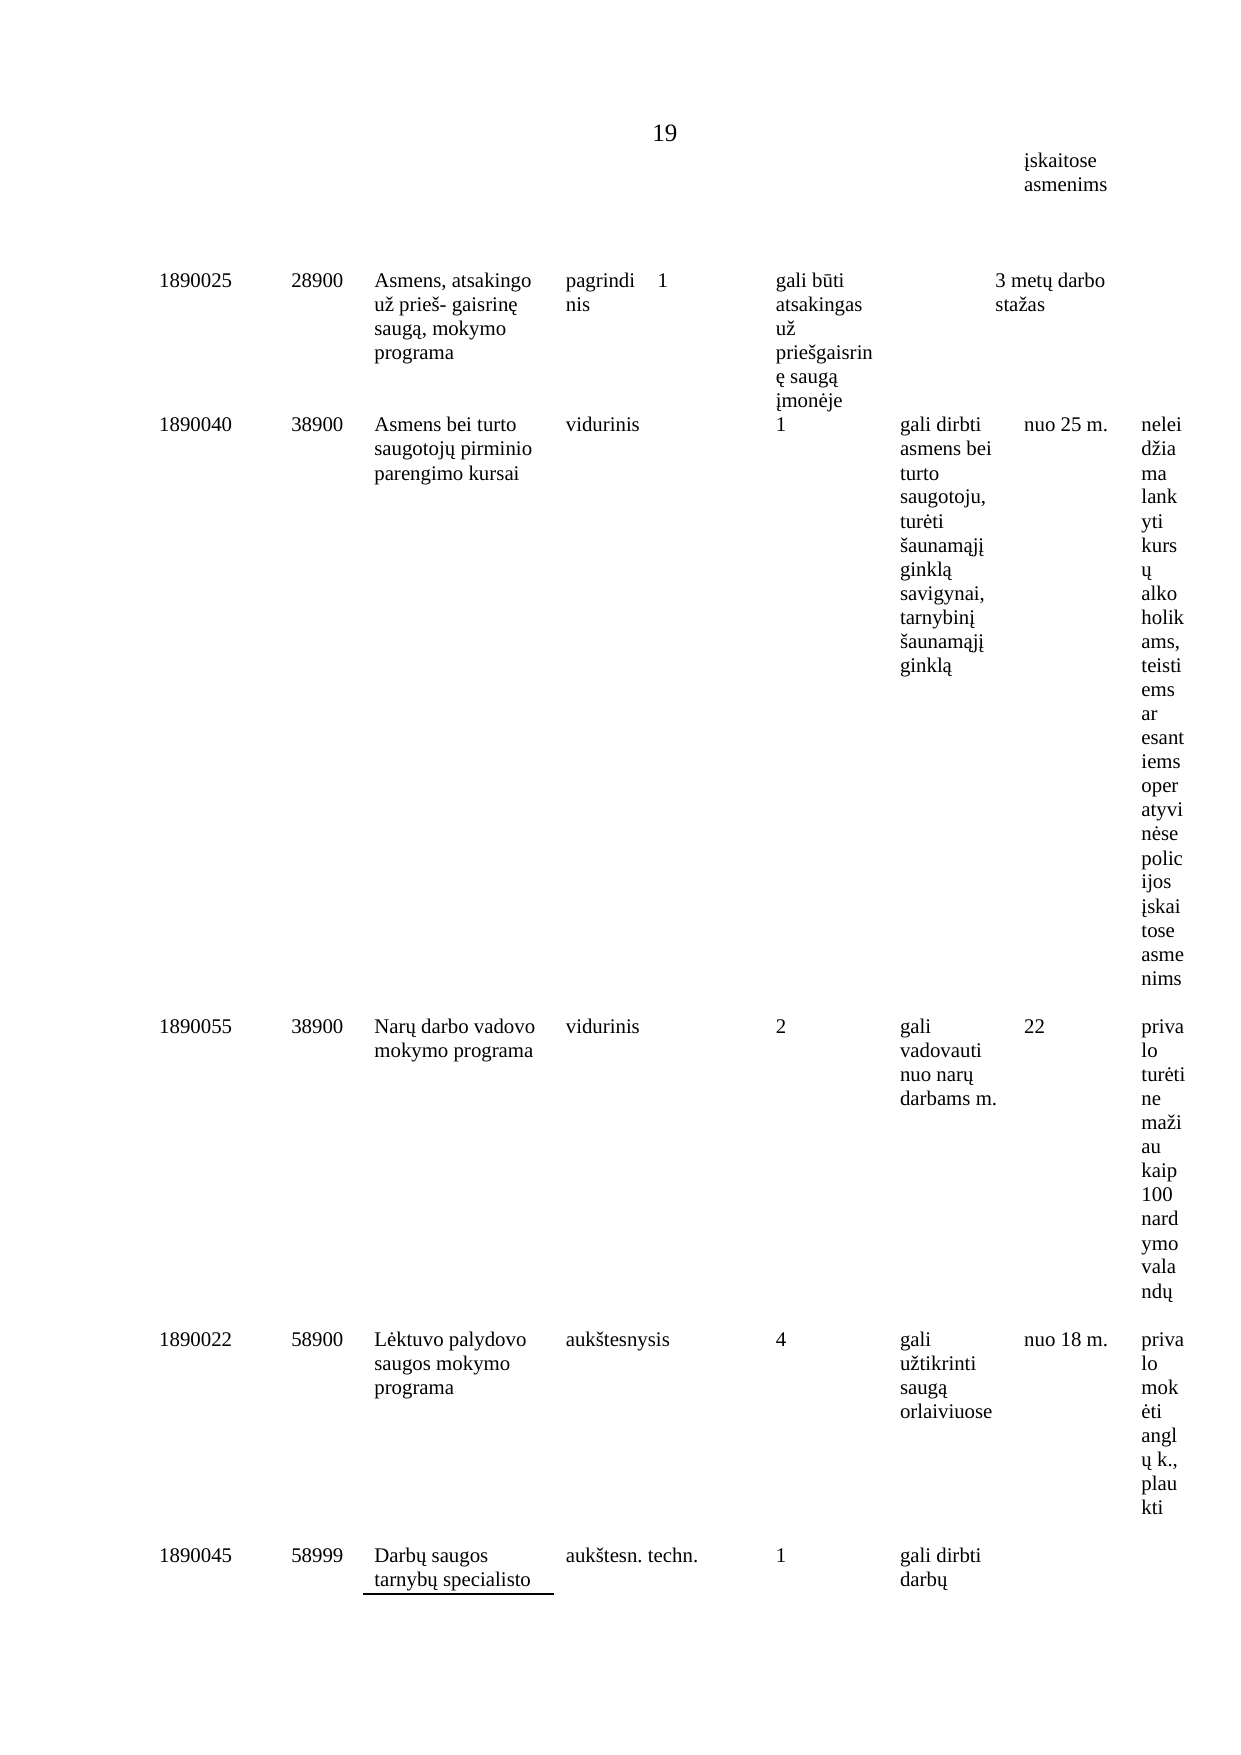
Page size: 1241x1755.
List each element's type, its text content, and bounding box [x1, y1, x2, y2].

table_cell 1890022 [148, 1327, 280, 1519]
table_cell [1119, 220, 1130, 244]
table_cell [280, 990, 363, 1014]
table_cell [646, 244, 764, 268]
table_cell 3 metų darbo stažas [984, 268, 1119, 412]
table_cell [363, 196, 554, 220]
table_cell [984, 220, 1119, 244]
table_cell [1130, 268, 1196, 412]
table_cell [1130, 1567, 1196, 1593]
table_cell [554, 436, 764, 484]
table_cell [1013, 436, 1130, 484]
table_cell [691, 148, 764, 196]
table_cell [280, 244, 363, 268]
table_cell Darbų saugos tarnybų specialisto [363, 1543, 554, 1593]
table_cell [764, 725, 888, 749]
table_cell [1130, 1519, 1196, 1543]
table_cell vidurinis [554, 1014, 764, 1303]
table_cell [1130, 244, 1196, 268]
table_cell [280, 148, 363, 196]
table_cell [554, 196, 691, 220]
table_cell [148, 1303, 280, 1327]
table_cell [691, 196, 764, 220]
table_cell [1013, 701, 1130, 725]
table_cell [280, 1519, 363, 1543]
table_cell 1 [764, 1543, 888, 1567]
table_cell [554, 485, 764, 677]
table_cell [889, 196, 1013, 220]
table_cell 1890045 [148, 1543, 280, 1567]
table_cell [554, 244, 646, 268]
table_cell neleidžiama lankyti kursų alkoholikams, teistiems ar esantiems operatyvinėse policijos įskaitose asmenims [1130, 412, 1196, 990]
table_cell [764, 244, 888, 268]
table_cell [363, 677, 554, 701]
table_cell 38900 [280, 1014, 363, 1303]
table_cell 22 [1013, 1014, 1130, 1303]
table_cell [280, 485, 363, 677]
table_cell [1130, 220, 1196, 244]
table_cell [148, 244, 280, 268]
table_cell [280, 749, 363, 990]
table_cell 4 [764, 1327, 888, 1519]
table_cell [889, 244, 984, 268]
table_cell [889, 677, 1013, 701]
table_cell įskaitose asmenims [1013, 148, 1130, 196]
table_cell [280, 1303, 363, 1327]
table_cell [554, 1567, 764, 1593]
table_cell [363, 701, 554, 725]
table_cell [1013, 1567, 1130, 1593]
table_cell [363, 749, 554, 990]
table_cell [363, 1303, 554, 1327]
table_cell [1130, 148, 1196, 196]
table_cell [1013, 1303, 1130, 1327]
table_cell [148, 1519, 280, 1543]
table_cell 1 [764, 412, 888, 436]
table_cell 1 [646, 268, 764, 412]
table_cell [764, 148, 888, 196]
table_cell [764, 677, 888, 701]
table_cell [554, 701, 764, 725]
table_cell [889, 725, 1013, 749]
table_cell [764, 220, 888, 244]
table_cell [764, 1303, 888, 1327]
table_cell [148, 725, 280, 749]
table_cell [764, 1567, 888, 1593]
table_cell [554, 220, 646, 244]
table_cell [1013, 196, 1130, 220]
table_cell 1890040 [148, 412, 280, 436]
table_cell [148, 677, 280, 701]
table_cell [1130, 990, 1196, 1014]
table_cell pagrindinis [554, 268, 646, 412]
table_cell [889, 268, 984, 412]
table_cell [889, 701, 1013, 725]
table_cell [363, 1519, 554, 1543]
table_cell 2 [764, 1014, 888, 1303]
table_cell 58900 [280, 1327, 363, 1519]
table_cell [148, 196, 280, 220]
table_cell [1013, 990, 1130, 1014]
table_cell [764, 485, 888, 677]
table_cell [889, 1303, 1013, 1327]
table_cell [280, 196, 363, 220]
table_cell vidurinis [554, 412, 764, 436]
table_cell [554, 148, 691, 196]
table_cell [889, 1519, 1013, 1543]
table_cell [148, 485, 280, 677]
table_cell [889, 990, 1013, 1014]
table_cell 58999 [280, 1543, 363, 1567]
table_cell gali būti atsakingas už priešgaisrinę saugą įmonėje [764, 268, 888, 412]
table_cell [554, 990, 764, 1014]
table_cell 38900 [280, 412, 363, 436]
table_cell [148, 990, 280, 1014]
table_cell Narų darbo vadovo mokymo programa [363, 1014, 554, 1303]
table_cell 1890025 [148, 268, 280, 412]
table_cell 28900 [280, 268, 363, 412]
table_cell [1119, 244, 1130, 268]
table_cell [889, 148, 1013, 196]
table_cell [148, 701, 280, 725]
table_cell [1119, 268, 1130, 412]
table_cell [363, 485, 554, 677]
table_cell [889, 220, 984, 244]
table_cell [554, 749, 764, 990]
table_cell [363, 725, 554, 749]
table_cell 1890055 [148, 1014, 280, 1303]
table_cell [554, 725, 764, 749]
table_cell [280, 220, 363, 244]
table_cell [1130, 1303, 1196, 1327]
table_cell [363, 220, 554, 244]
table_cell [1130, 1543, 1196, 1567]
table_cell Lėktuvo palydovo saugos mokymo programa [363, 1327, 554, 1519]
table_cell [764, 436, 888, 484]
table_cell [1013, 749, 1130, 990]
table_cell [764, 196, 888, 220]
table_cell gali užtikrinti saugą orlaiviuose [889, 1327, 1013, 1519]
table_cell Asmens bei turto saugotojų pirminio parengimo kursai [363, 412, 554, 484]
table_cell [646, 220, 764, 244]
table_cell [148, 1567, 280, 1593]
table_cell [1130, 196, 1196, 220]
table_cell [148, 749, 280, 990]
table_cell [554, 677, 764, 701]
table_cell [1013, 1543, 1130, 1567]
table_cell privalo mokėti anglų k., plaukti [1130, 1327, 1196, 1519]
table_cell [280, 436, 363, 484]
table_cell [889, 749, 1013, 990]
table_cell nuo 25 m. [1013, 412, 1130, 436]
table_cell [554, 1303, 764, 1327]
table_cell Asmens, atsakingo už prieš- gaisrinę saugą, mokymo programa [363, 268, 554, 412]
table_cell [280, 677, 363, 701]
table_cell gali dirbti darbų [889, 1543, 1013, 1593]
table_cell [554, 1519, 764, 1543]
table_cell [148, 148, 280, 196]
table_cell [764, 701, 888, 725]
table_cell [148, 436, 280, 484]
table_cell [280, 1567, 363, 1593]
table_cell [764, 749, 888, 990]
table_cell nuo 18 m. [1013, 1327, 1130, 1519]
table_cell [1013, 485, 1130, 677]
table_cell [1013, 1519, 1130, 1543]
table_cell gali vadovauti nuo narų darbams m. [889, 1014, 1013, 1303]
table_cell [148, 220, 280, 244]
table_cell privalo turėti ne mažiau kaip 100 nardymo valandų [1130, 1014, 1196, 1303]
table_cell aukštesn. techn. [554, 1543, 764, 1567]
table_cell [1013, 677, 1130, 701]
table_cell [363, 990, 554, 1014]
table_cell [280, 701, 363, 725]
table_cell [764, 1519, 888, 1543]
table_cell [984, 244, 1119, 268]
table_cell gali dirbti asmens bei turto saugotoju, turėti šaunamąjį ginklą savigynai, tarnybinį šaunamąjį ginklą [889, 412, 1013, 677]
table_cell [280, 725, 363, 749]
table_cell [1013, 725, 1130, 749]
table_cell [363, 244, 554, 268]
table_cell aukštesnysis [554, 1327, 764, 1519]
table_cell [363, 148, 554, 196]
table_cell [764, 990, 888, 1014]
